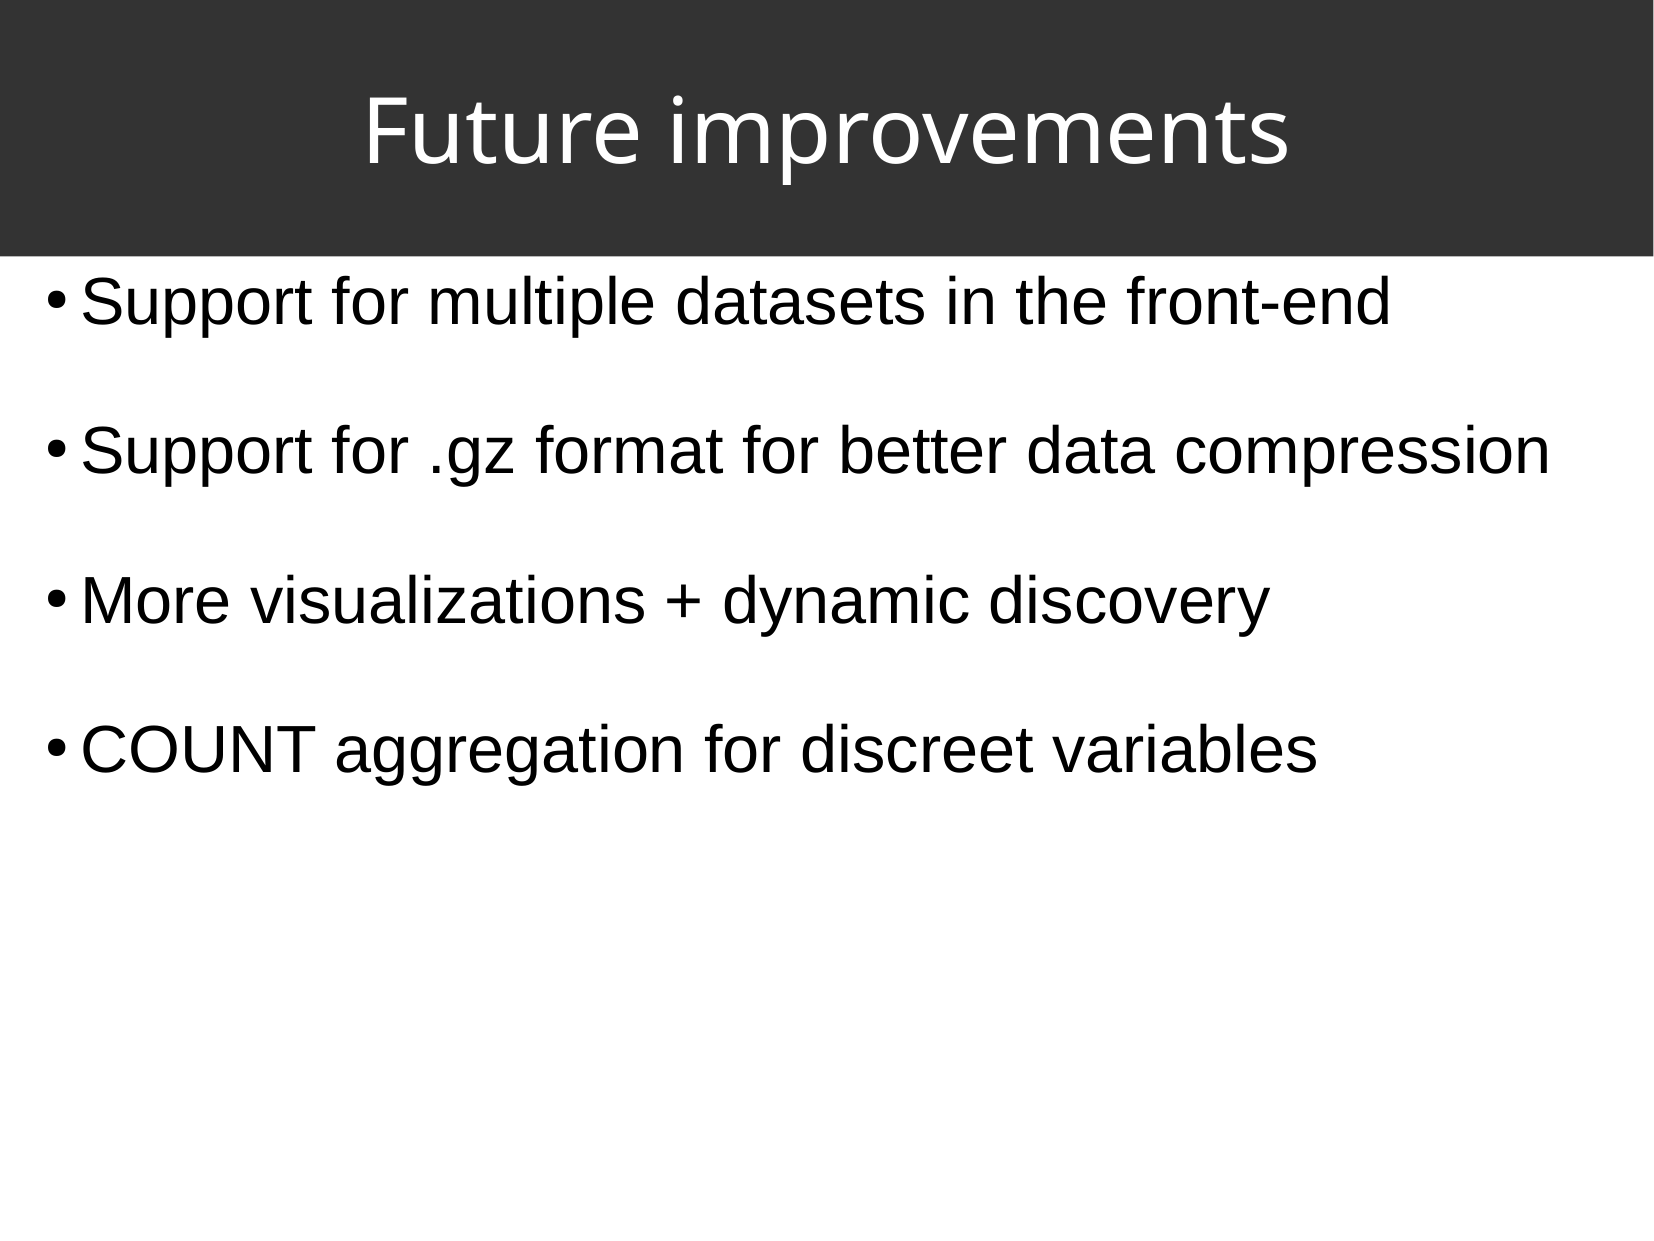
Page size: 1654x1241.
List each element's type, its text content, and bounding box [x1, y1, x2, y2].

title Future improvements [0, 0, 1654, 257]
text_box Support for multiple datasets in the front-end Support for .gz format for better data compression More visualizations + dynamic discovery COUNT aggregation for discreet variables [30, 256, 1621, 795]
